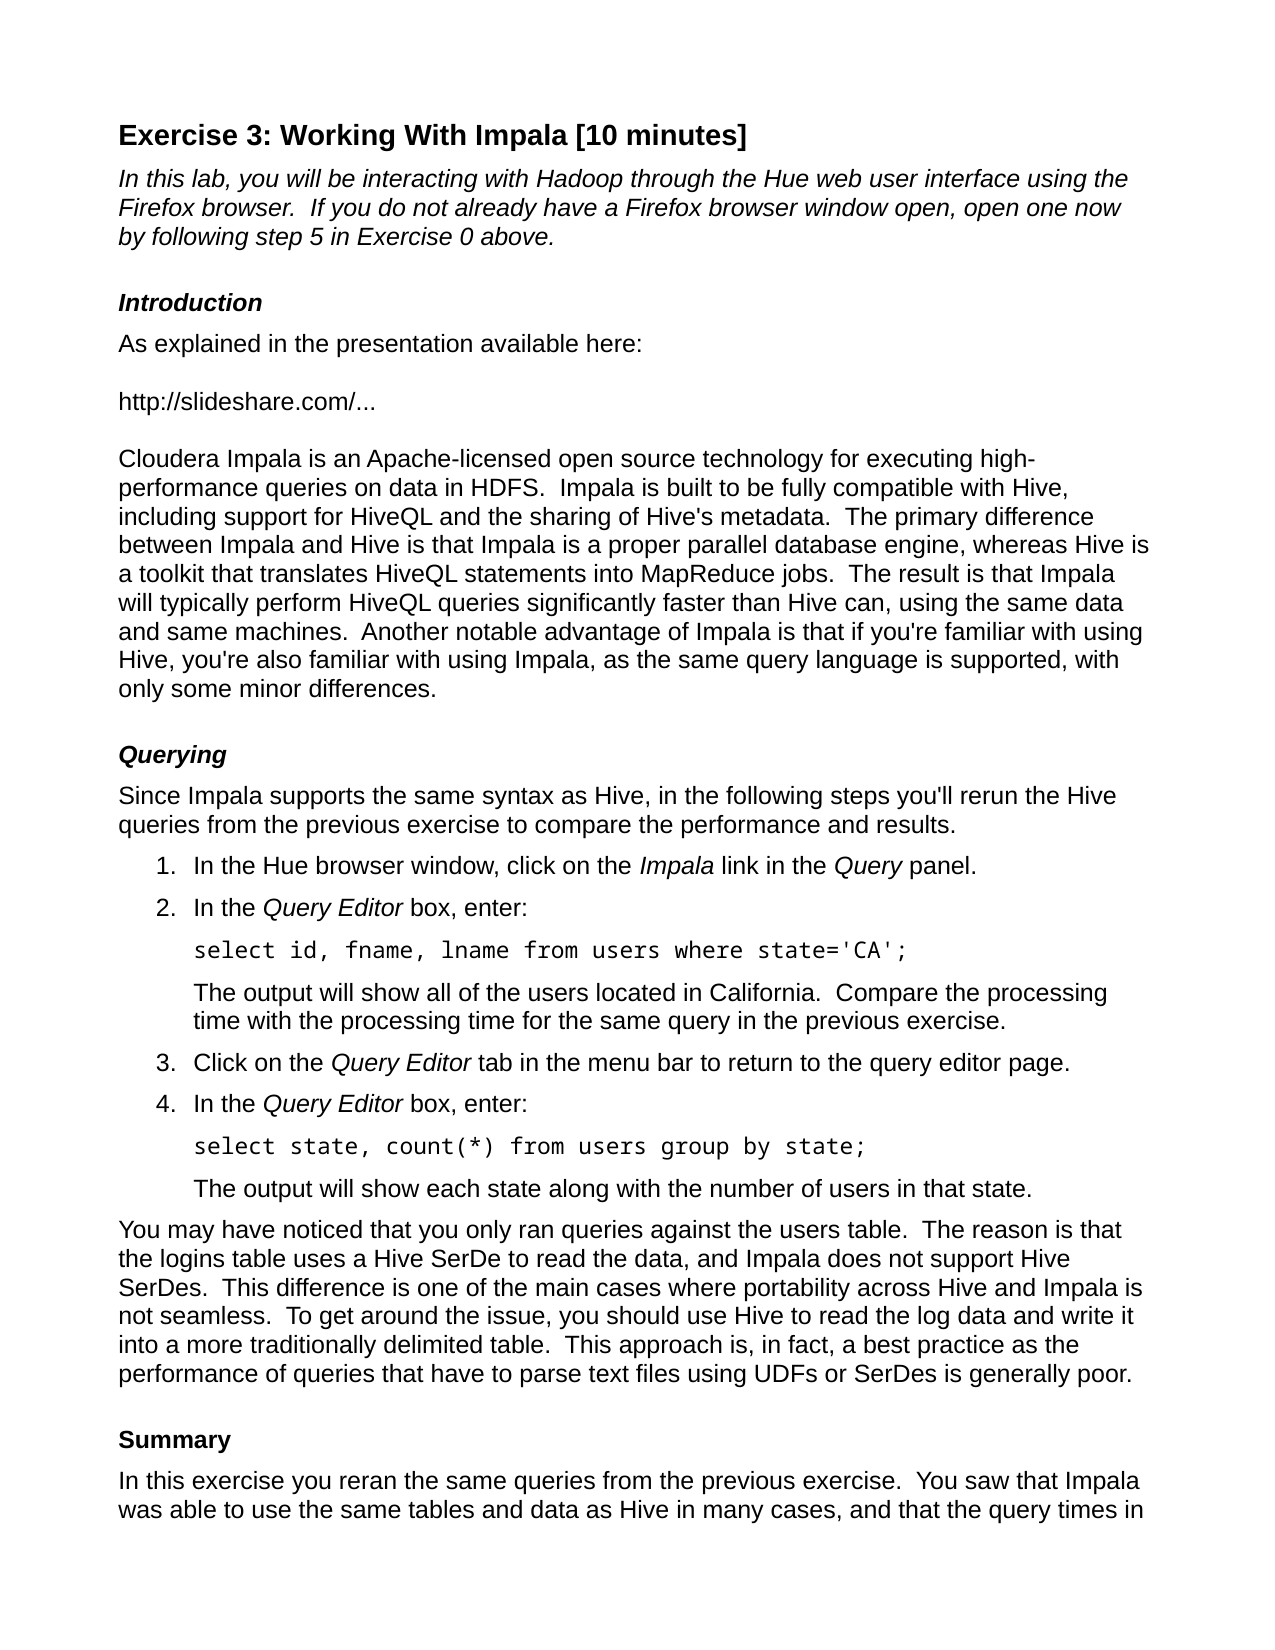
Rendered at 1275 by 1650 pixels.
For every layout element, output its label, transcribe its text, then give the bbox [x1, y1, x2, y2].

list In the Query Editor box, enter: [156, 1089, 1157, 1117]
list The output will show all of the users located in California. Compare the processing time with the processing time for the same query in the previous exercise. [156, 977, 1157, 1035]
subtitle Introduction [118, 288, 1157, 316]
text As explained in the presentation available here: http://slideshare.com/... Cloudera Impala is an Apache-licensed open source technology for executing high-performance queries on data in HDFS. Impala is built to be fully compatible with Hive, including support for HiveQL and the sharing of Hive's metadata. The primary difference between Impala and Hive is that Impala is a proper parallel database engine, whereas Hive is a toolkit that translates HiveQL statements into MapReduce jobs. The result is that Impala will typically perform HiveQL queries significantly faster than Hive can, using the same data and same machines. Another notable advantage of Impala is that if you're familiar with using Hive, you're also familiar with using Impala, as the same query language is supported, with only some minor differences. [118, 329, 1157, 703]
list In the Query Editor box, enter: [156, 892, 1157, 921]
text Since Impala supports the same syntax as Hive, in the following steps you'll rerun the Hive queries from the previous exercise to compare the performance and results. [118, 781, 1157, 839]
subtitle Querying [118, 740, 1157, 769]
text You may have noticed that you only ran queries against the users table. The reason is that the logins table uses a Hive SerDe to read the data, and Impala does not support Hive SerDes. This difference is one of the main cases where portability across Hive and Impala is not seamless. To get around the issue, you should use Hive to read the log data and write it into a more traditionally delimited table. This approach is, in fact, a best practice as the performance of queries that have to parse text files using UDFs or SerDes is generally poor. [118, 1215, 1157, 1387]
list Click on the Query Editor tab in the menu bar to return to the query editor page. [156, 1047, 1157, 1076]
list In the Hue browser window, click on the Impala link in the Query panel. [156, 851, 1157, 880]
list select state, count(*) from users group by state; [156, 1130, 1157, 1161]
subtitle Exercise 3: Working With Impala [10 minutes] [118, 118, 1157, 152]
list The output will show each state along with the number of users in that state. [156, 1174, 1157, 1202]
text In this exercise you reran the same queries from the previous exercise. You saw that Impala was able to use the same tables and data as Hive in many cases, and that the query times in [118, 1466, 1157, 1523]
text In this lab, you will be interacting with Hadoop through the Hue web user interface using the Firefox browser. If you do not already have a Firefox browser window open, open one now by following step 5 in Exercise 0 above. [118, 164, 1157, 250]
list select id, fname, lname from users where state='CA'; [156, 934, 1157, 965]
subtitle Summary [118, 1425, 1157, 1453]
